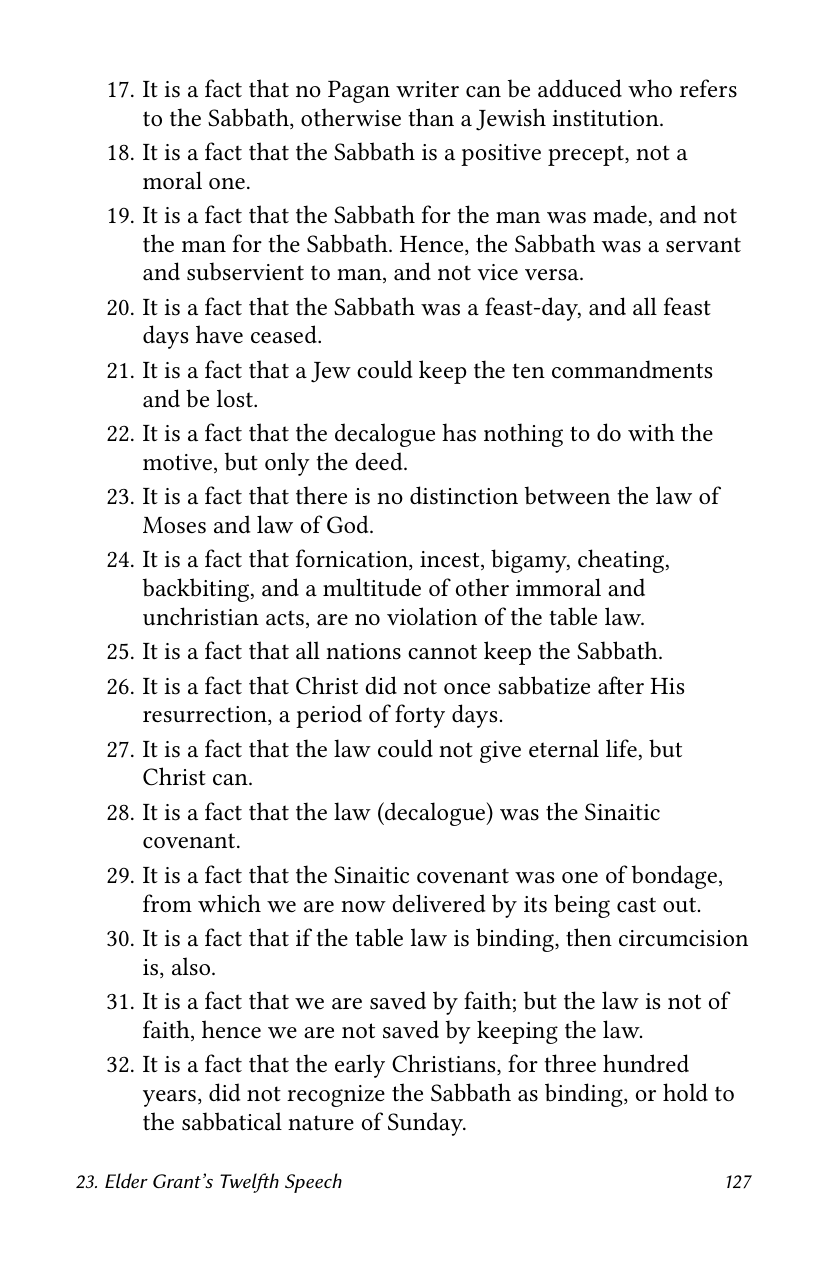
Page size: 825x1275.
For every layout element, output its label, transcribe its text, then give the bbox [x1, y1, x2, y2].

list It is a fact that the early Christians, for three hundred years, did not recognize the Sabbath as binding, or hold to the sabbatical nature of Sunday. [135, 1050, 750, 1136]
list It is a fact that the law could not give eternal life, but Christ can. [135, 735, 750, 792]
list It is a fact that the Sinaitic covenant was one of bondage, from which we are now delivered by its being cast out. [135, 861, 750, 918]
list It is a fact that the decalogue has nothing to do with the motive, but only the deed. [135, 419, 750, 476]
list It is a fact that the law (decalogue) was the Sinaitic covenant. [135, 798, 750, 855]
list It is a fact that the Sabbath for the man was made, and not the man for the Sabbath. Hence, the Sabbath was a servant and subservient to man, and not vice versa. [135, 201, 750, 287]
list It is a fact that there is no distinction between the law of Moses and law of God. [135, 482, 750, 539]
list It is a fact that Christ did not once sabbatize after His resurrection, a period of forty days. [135, 672, 750, 729]
list It is a fact that all nations cannot keep the Sabbath. [135, 637, 750, 666]
list It is a fact that the Sabbath is a positive precept, not a moral one. [135, 138, 750, 195]
list It is a fact that no Pagan writer can be adduced who refers to the Sabbath, otherwise than a Jewish institution. [135, 75, 750, 132]
list It is a fact that fornication, incest, bigamy, cheating, backbiting, and a multitude of other immoral and unchristian acts, are no violation of the table law. [135, 545, 750, 631]
list It is a fact that a Jew could keep the ten commandments and be lost. [135, 356, 750, 413]
list It is a fact that we are saved by faith; but the law is not of faith, hence we are not saved by keeping the law. [135, 987, 750, 1044]
list It is a fact that if the table law is binding, then circumcision is, also. [135, 924, 750, 981]
list It is a fact that the Sabbath was a feast-day, and all feast days have ceased. [135, 293, 750, 350]
